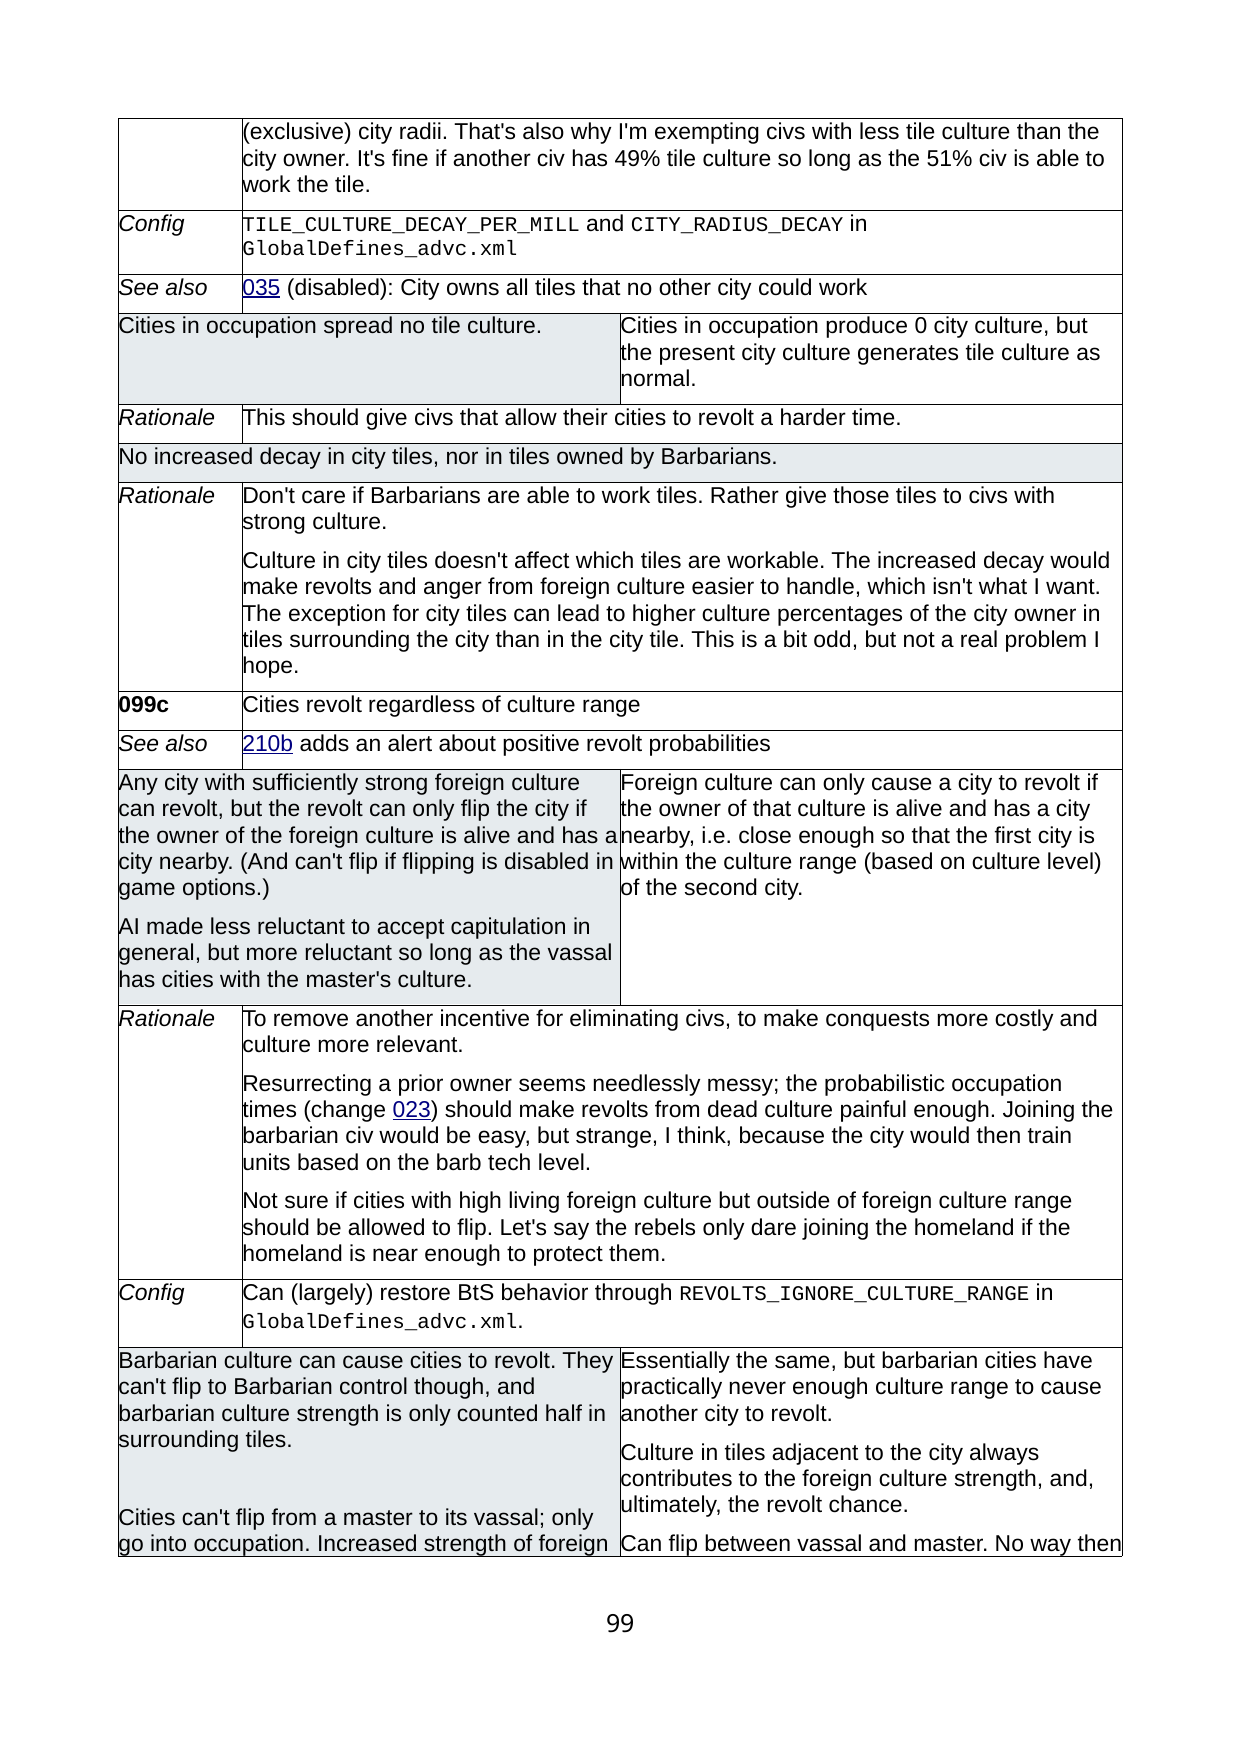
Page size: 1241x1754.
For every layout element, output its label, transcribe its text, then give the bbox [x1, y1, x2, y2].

table_cell Don't care if Barbarians are able to work tiles. Rather give those tiles to civs with strong culture. Culture in city tiles doesn't affect which tiles are workable. The increased decay would make revolts and anger from foreign culture easier to handle, which isn't what I want. The exception for city tiles can lead to higher culture percentages of the city owner in tiles surrounding the city than in the city tile. This is a bit odd, but not a real problem I hope. [243, 483, 1122, 691]
table_cell Cities in occupation spread no tile culture. [119, 314, 620, 404]
table_cell Rationale [119, 405, 242, 443]
table_cell Rationale [119, 1006, 242, 1279]
table_cell 099c [119, 692, 242, 730]
table_cell (exclusive) city radii. That's also why I'm exempting civs with less tile culture than the city owner. It's fine if another civ has 49% tile culture so long as the 51% civ is able to work the tile. [243, 119, 1122, 210]
table_cell See also [119, 731, 242, 769]
table_cell This should give civs that allow their cities to revolt a harder time. [243, 405, 1122, 443]
table_cell Any city with sufficiently strong foreign culture can revolt, but the revolt can only flip the city if the owner of the foreign culture is alive and has a city nearby. (And can't flip if flipping is disabled in game options.) AI made less reluctant to accept capitulation in general, but more reluctant so long as the vassal has cities with the master's culture. [119, 770, 620, 1004]
table_cell Config [119, 1280, 242, 1347]
table_cell Barbarian culture can cause cities to revolt. They can't flip to Barbarian control though, and barbarian culture strength is only counted half in surrounding tiles. Cities can't flip from a master to its vassal; only go into occupation. Increased strength of foreign [119, 1348, 620, 1556]
table_cell Cities revolt regardless of culture range [243, 692, 1122, 730]
table_cell No increased decay in city tiles, nor in tiles owned by Barbarians. [119, 444, 1122, 482]
table_cell Cities in occupation produce 0 city culture, but the present city culture generates tile culture as normal. [621, 314, 1122, 404]
table_cell [119, 119, 242, 210]
table_cell Config [119, 211, 242, 273]
table_cell Can (largely) restore BtS behavior through REVOLTS_IGNORE_CULTURE_RANGE in GlobalDefines_advc.xml. [243, 1280, 1122, 1347]
table_cell Essentially the same, but barbarian cities have practically never enough culture range to cause another city to revolt. Culture in tiles adjacent to the city always contributes to the foreign culture strength, and, ultimately, the revolt chance. Can flip between vassal and master. No way then [621, 1348, 1122, 1556]
table_cell 210b adds an alert about positive revolt probabilities [243, 731, 1122, 769]
table_cell To remove another incentive for eliminating civs, to make conquests more costly and culture more relevant. Resurrecting a prior owner seems needlessly messy; the probabilistic occupation times (change 023) should make revolts from dead culture painful enough. Joining the barbarian civ would be easy, but strange, I think, because the city would then train units based on the barb tech level. Not sure if cities with high living foreign culture but outside of foreign culture range should be allowed to flip. Let's say the rebels only dare joining the homeland if the homeland is near enough to protect them. [243, 1006, 1122, 1279]
table_cell 035 (disabled): City owns all tiles that no other city could work [243, 275, 1122, 312]
table_cell Foreign culture can only cause a city to revolt if the owner of that culture is alive and has a city nearby, i.e. close enough so that the first city is within the culture range (based on culture level) of the second city. [621, 770, 1122, 1004]
table_cell TILE_CULTURE_DECAY_PER_MILL and CITY_RADIUS_DECAY in GlobalDefines_advc.xml [243, 211, 1122, 273]
table_cell Rationale [119, 483, 242, 691]
table_cell See also [119, 275, 242, 312]
